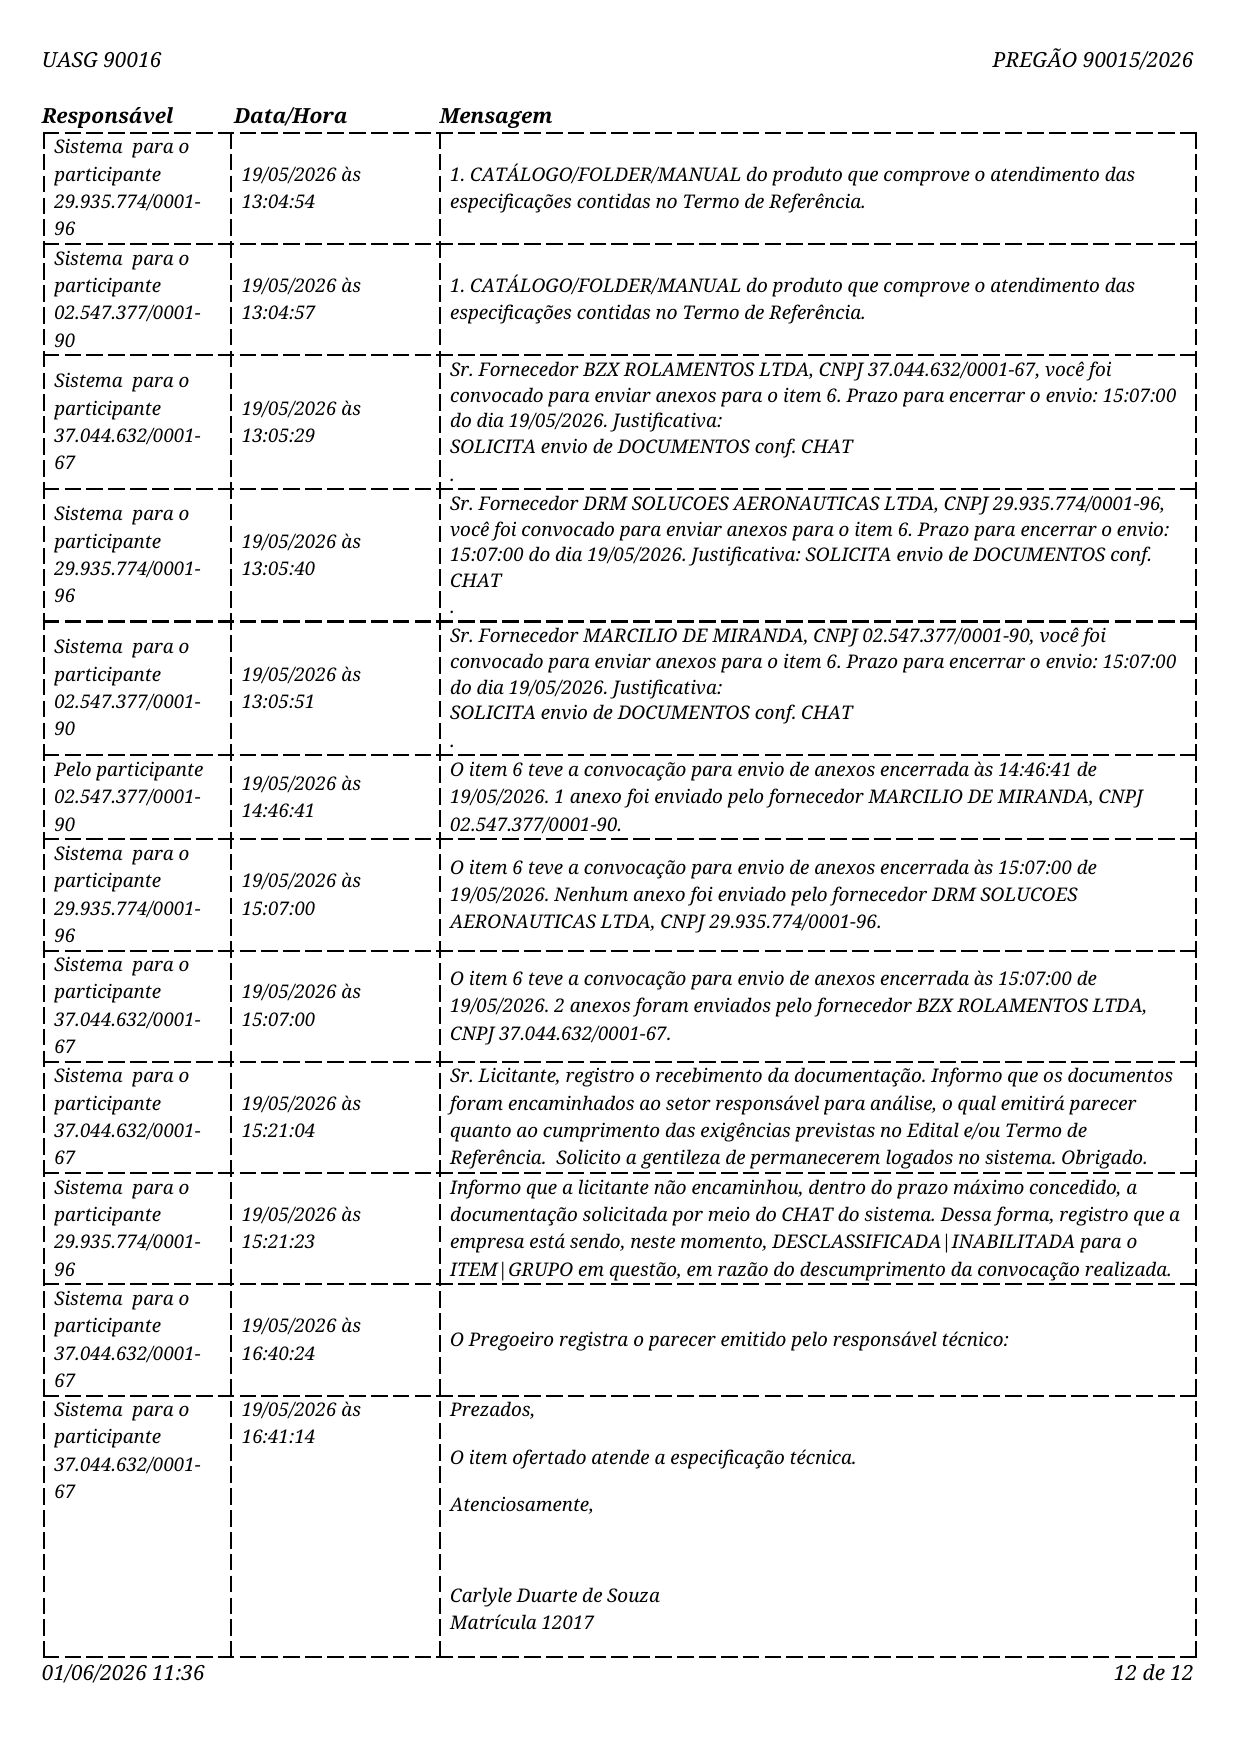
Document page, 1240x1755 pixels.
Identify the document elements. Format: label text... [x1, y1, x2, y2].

table_cell Pelo participante 02.547.377/0001-90 [44, 754, 231, 838]
table_header 1. CATÁLOGO/FOLDER/MANUAL do produto que comprove o atendimento das especificações contidas no Termo de Referência. [440, 132, 1196, 243]
table_cell O item 6 teve a convocação para envio de anexos encerrada às 15:07:00 de 19/05/2026. 2 anexos foram enviados pelo fornecedor BZX ROLAMENTOS LTDA, CNPJ 37.044.632/0001-67. [440, 950, 1196, 1061]
table_header Sistema para o participante 29.935.774/0001-96 [44, 132, 231, 243]
table_cell O Pregoeiro registra o parecer emitido pelo responsável técnico: [440, 1283, 1196, 1394]
table_cell Prezados, O item ofertado atende a especificação técnica. Atenciosamente, Carlyle Duarte de Souza Matrícula 12017 [440, 1395, 1196, 1656]
table_cell Sistema para o participante 29.935.774/0001-96 [44, 488, 231, 620]
table_cell 19/05/2026 às 13:05:29 [231, 354, 439, 488]
table_cell Sr. Fornecedor DRM SOLUCOES AERONAUTICAS LTDA, CNPJ 29.935.774/0001-96, você foi convocado para enviar anexos para o item 6. Prazo para encerrar o envio: 15:07:00 do dia 19/05/2026. Justificativa: SOLICITA envio de DOCUMENTOS conf. CHAT . [440, 488, 1196, 620]
table_cell 19/05/2026 às 13:05:40 [231, 488, 439, 620]
table_cell O item 6 teve a convocação para envio de anexos encerrada às 14:46:41 de 19/05/2026. 1 anexo foi enviado pelo fornecedor MARCILIO DE MIRANDA, CNPJ 02.547.377/0001-90. [440, 754, 1196, 838]
table_cell 19/05/2026 às 15:07:00 [231, 950, 439, 1061]
table_cell 19/05/2026 às 13:05:51 [231, 620, 439, 754]
table_cell Sr. Fornecedor MARCILIO DE MIRANDA, CNPJ 02.547.377/0001-90, você foi convocado para enviar anexos para o item 6. Prazo para encerrar o envio: 15:07:00 do dia 19/05/2026. Justificativa: SOLICITA envio de DOCUMENTOS conf. CHAT . [440, 620, 1196, 754]
table_cell Sistema para o participante 37.044.632/0001-67 [44, 950, 231, 1061]
table_cell Informo que a licitante não encaminhou, dentro do prazo máximo concedido, a documentação solicitada por meio do CHAT do sistema. Dessa forma, registro que a empresa está sendo, neste momento, DESCLASSIFICADA|INABILITADA para o ITEM|GRUPO em questão, em razão do descumprimento da convocação realizada. [440, 1172, 1196, 1283]
table_cell Sistema para o participante 02.547.377/0001-90 [44, 620, 231, 754]
table_header 19/05/2026 às 13:04:54 [231, 132, 439, 243]
table_cell Sistema para o participante 02.547.377/0001-90 [44, 243, 231, 354]
table_cell Sr. Fornecedor BZX ROLAMENTOS LTDA, CNPJ 37.044.632/0001-67, você foi convocado para enviar anexos para o item 6. Prazo para encerrar o envio: 15:07:00 do dia 19/05/2026. Justificativa: SOLICITA envio de DOCUMENTOS conf. CHAT . [440, 354, 1196, 488]
table_cell 19/05/2026 às 16:40:24 [231, 1283, 439, 1394]
table_cell Sistema para o participante 29.935.774/0001-96 [44, 838, 231, 949]
table_cell 19/05/2026 às 13:04:57 [231, 243, 439, 354]
table_cell Sr. Licitante, registro o recebimento da documentação. Informo que os documentos foram encaminhados ao setor responsável para análise, o qual emitirá parecer quanto ao cumprimento das exigências previstas no Edital e/ou Termo de Referência. Solicito a gentileza de permanecerem logados no sistema. Obrigado. [440, 1061, 1196, 1172]
table_cell 19/05/2026 às 15:21:04 [231, 1061, 439, 1172]
table_cell Sistema para o participante 37.044.632/0001-67 [44, 354, 231, 488]
text Responsável Data/Hora Mensagem [42, 101, 1196, 129]
table_cell 19/05/2026 às 14:46:41 [231, 754, 439, 838]
table_cell 19/05/2026 às 15:07:00 [231, 838, 439, 949]
table_cell O item 6 teve a convocação para envio de anexos encerrada às 15:07:00 de 19/05/2026. Nenhum anexo foi enviado pelo fornecedor DRM SOLUCOES AERONAUTICAS LTDA, CNPJ 29.935.774/0001-96. [440, 838, 1196, 949]
table_cell 19/05/2026 às 15:21:23 [231, 1172, 439, 1283]
table_cell Sistema para o participante 29.935.774/0001-96 [44, 1172, 231, 1283]
table_cell Sistema para o participante 37.044.632/0001-67 [44, 1395, 231, 1656]
table_cell 19/05/2026 às 16:41:14 [231, 1395, 439, 1656]
table_cell Sistema para o participante 37.044.632/0001-67 [44, 1283, 231, 1394]
table_cell 1. CATÁLOGO/FOLDER/MANUAL do produto que comprove o atendimento das especificações contidas no Termo de Referência. [440, 243, 1196, 354]
table_cell Sistema para o participante 37.044.632/0001-67 [44, 1061, 231, 1172]
